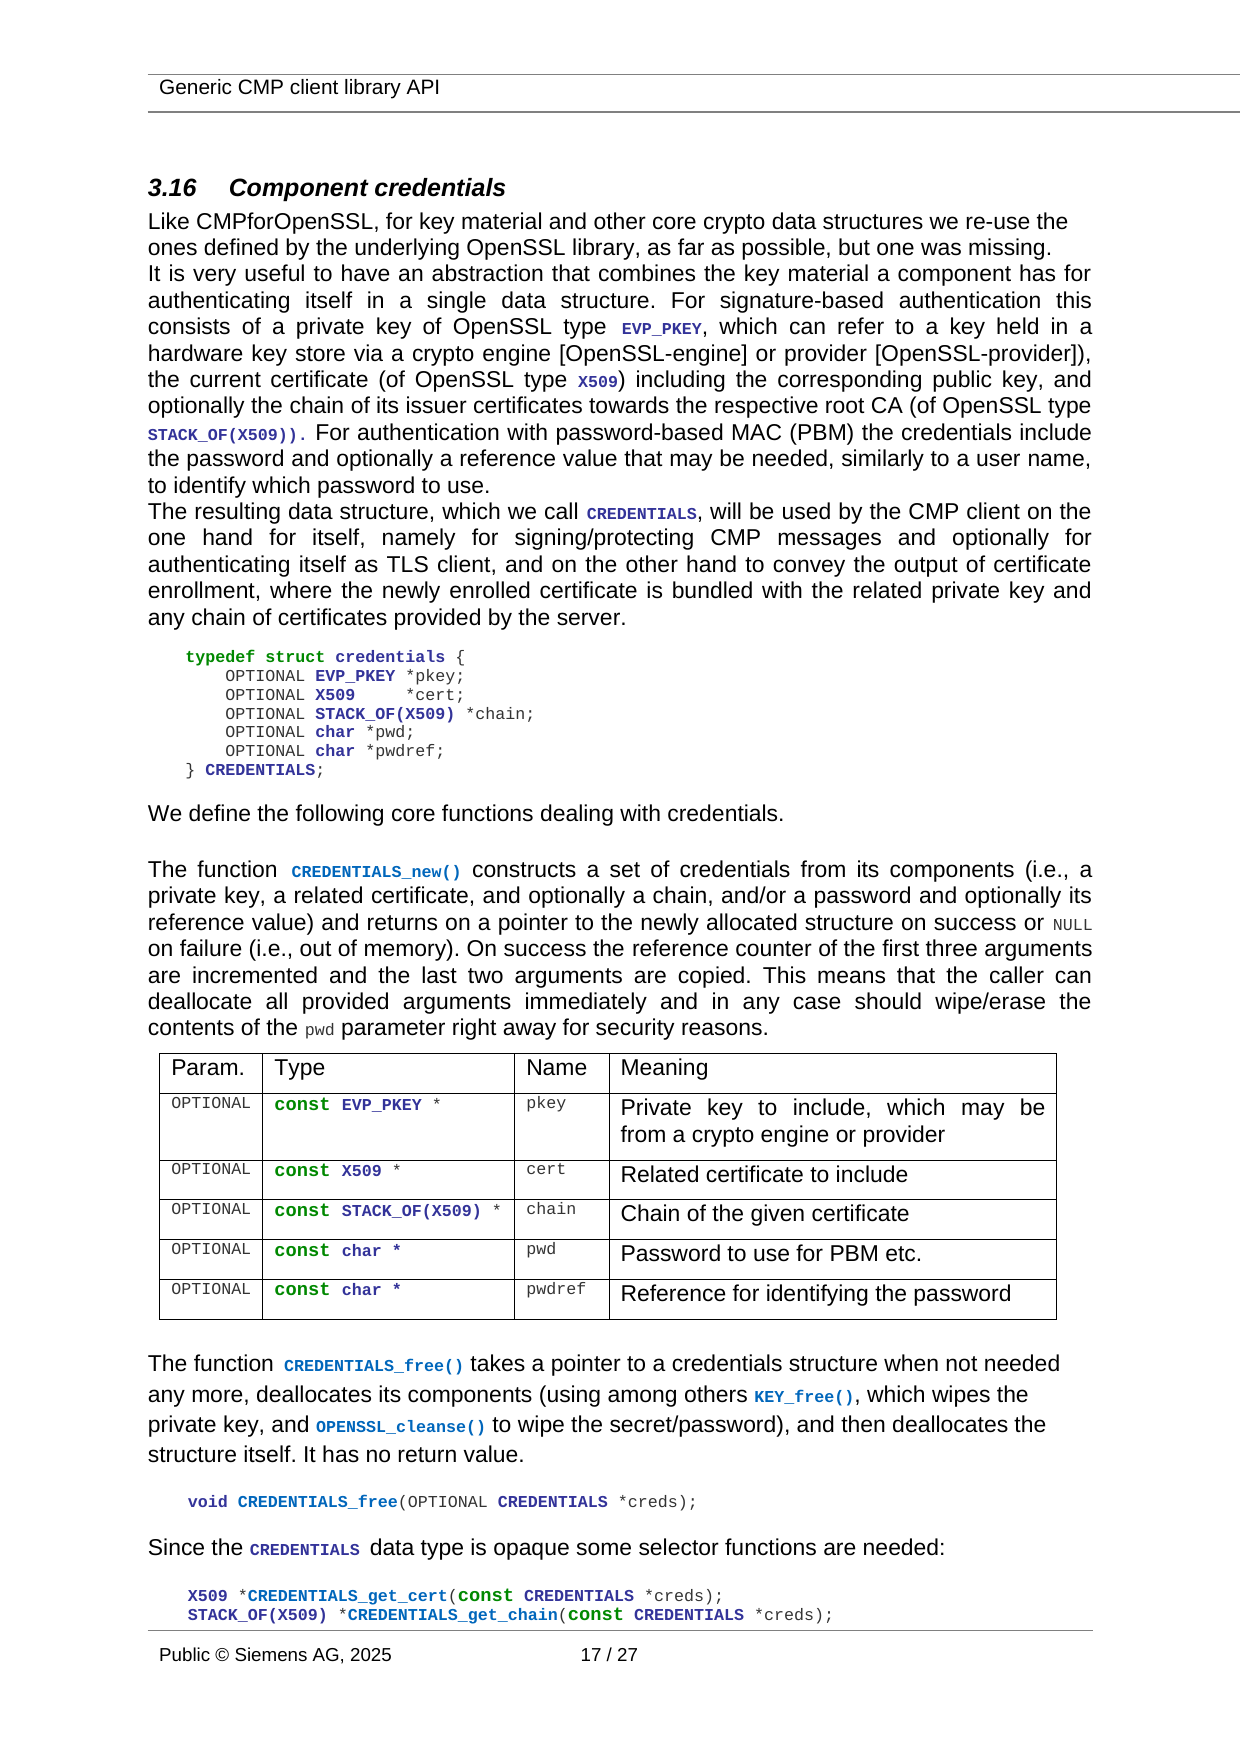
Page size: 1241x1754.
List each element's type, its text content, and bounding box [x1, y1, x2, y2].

table_cell const STACK_OF(X509) * [263, 1200, 514, 1239]
table_cell OPTIONAL [160, 1094, 262, 1159]
text We define the following core functions dealing with credentials. [148, 799, 1092, 826]
table_cell Chain of the given certificate [610, 1200, 1056, 1239]
subtitle Component credentials [148, 173, 1092, 201]
table_header Param. [160, 1054, 262, 1093]
text OPTIONAL STACK_OF(X509) *chain; [185, 705, 1092, 724]
text OPTIONAL char *pwd; [185, 724, 1092, 743]
text } CREDENTIALS; [185, 762, 1092, 781]
table_cell const X509 * [263, 1161, 514, 1199]
text The resulting data structure, which we call CREDENTIALS, will be used by the CMP client on the one hand for itself, namely for signing/protecting CMP messages and optionally for authenticating itself as TLS client, and on the other hand to convey the output of certificate enrollment, where the newly enrolled certificate is bundled with the related private key and any chain of certificates provided by the server. [148, 498, 1092, 630]
text Like CMPforOpenSSL, for key material and other core crypto data structures we re-use the ones defined by the underlying OpenSSL library, as far as possible, but one was missing. [148, 208, 1092, 260]
text It is very useful to have an abstraction that combines the key material a component has for authenticating itself in a single data structure. For signature-based authentication this consists of a private key of OpenSSL type EVP_PKEY, which can refer to a key held in a hardware key store via a crypto engine [OpenSSL-engine] or provider [OpenSSL-provider]), the current certificate (of OpenSSL type X509) including the corresponding public key, and optionally the chain of its issuer certificates towards the respective root CA (of OpenSSL type STACK_OF(X509)). For authentication with password-based MAC (PBM) the credentials include the password and optionally a reference value that may be needed, similarly to a user name, to identify which password to use. [148, 260, 1092, 498]
table_cell const EVP_PKEY * [263, 1094, 514, 1159]
text OPTIONAL X509 *cert; [185, 686, 1092, 705]
table_cell OPTIONAL [160, 1161, 262, 1199]
table_header Type [263, 1054, 514, 1093]
text typedef struct credentials { [185, 649, 1092, 667]
table_cell Password to use for PBM etc. [610, 1240, 1056, 1279]
table_cell const char * [263, 1240, 514, 1279]
table_cell const char * [263, 1280, 514, 1319]
table_cell Reference for identifying the password [610, 1280, 1056, 1319]
table_cell OPTIONAL [160, 1200, 262, 1239]
text STACK_OF(X509) *CREDENTIALS_get_chain(const CREDENTIALS *creds); [148, 1606, 1092, 1624]
list The function CREDENTIALS_new() constructs a set of credentials from its components (i.e., a private key, a related certificate, and optionally a chain, and/or a password and optionally its reference value) and returns on a pointer to the newly allocated structure on success or NULL on failure (i.e., out of memory). On success the reference counter of the first three arguments are incremented and the last two arguments are copied. This means that the caller can deallocate all provided arguments immediately and in any case should wipe/erase the contents of the pwd parameter right away for security reasons. [148, 856, 1092, 1041]
list void CREDENTIALS_free(OPTIONAL CREDENTIALS *creds); [148, 1493, 1092, 1512]
table_cell pkey [515, 1094, 609, 1159]
table_cell pwdref [515, 1280, 609, 1319]
table_cell OPTIONAL [160, 1280, 262, 1319]
table_cell chain [515, 1200, 609, 1239]
table_cell Private key to include, which may be from a crypto engine or provider [610, 1094, 1056, 1159]
table_cell pwd [515, 1240, 609, 1279]
table_cell OPTIONAL [160, 1240, 262, 1279]
table_cell cert [515, 1161, 609, 1199]
text Since the CREDENTIALS data type is opaque some selector functions are needed: [148, 1534, 1092, 1586]
table_cell Related certificate to include [610, 1161, 1056, 1199]
text OPTIONAL EVP_PKEY *pkey; [185, 667, 1092, 686]
table_header Name [515, 1054, 609, 1093]
list The function CREDENTIALS_free() takes a pointer to a credentials structure when not needed any more, deallocates its components (using among others KEY_free(), which wipes the private key, and OPENSSL_cleanse() to wipe the secret/password), and then deallocates the structure itself. It has no return value. [148, 1350, 1092, 1468]
table_header Meaning [610, 1054, 1056, 1093]
text X509 *CREDENTIALS_get_cert(const CREDENTIALS *creds); [148, 1586, 1092, 1606]
text OPTIONAL char *pwdref; [185, 743, 1092, 762]
